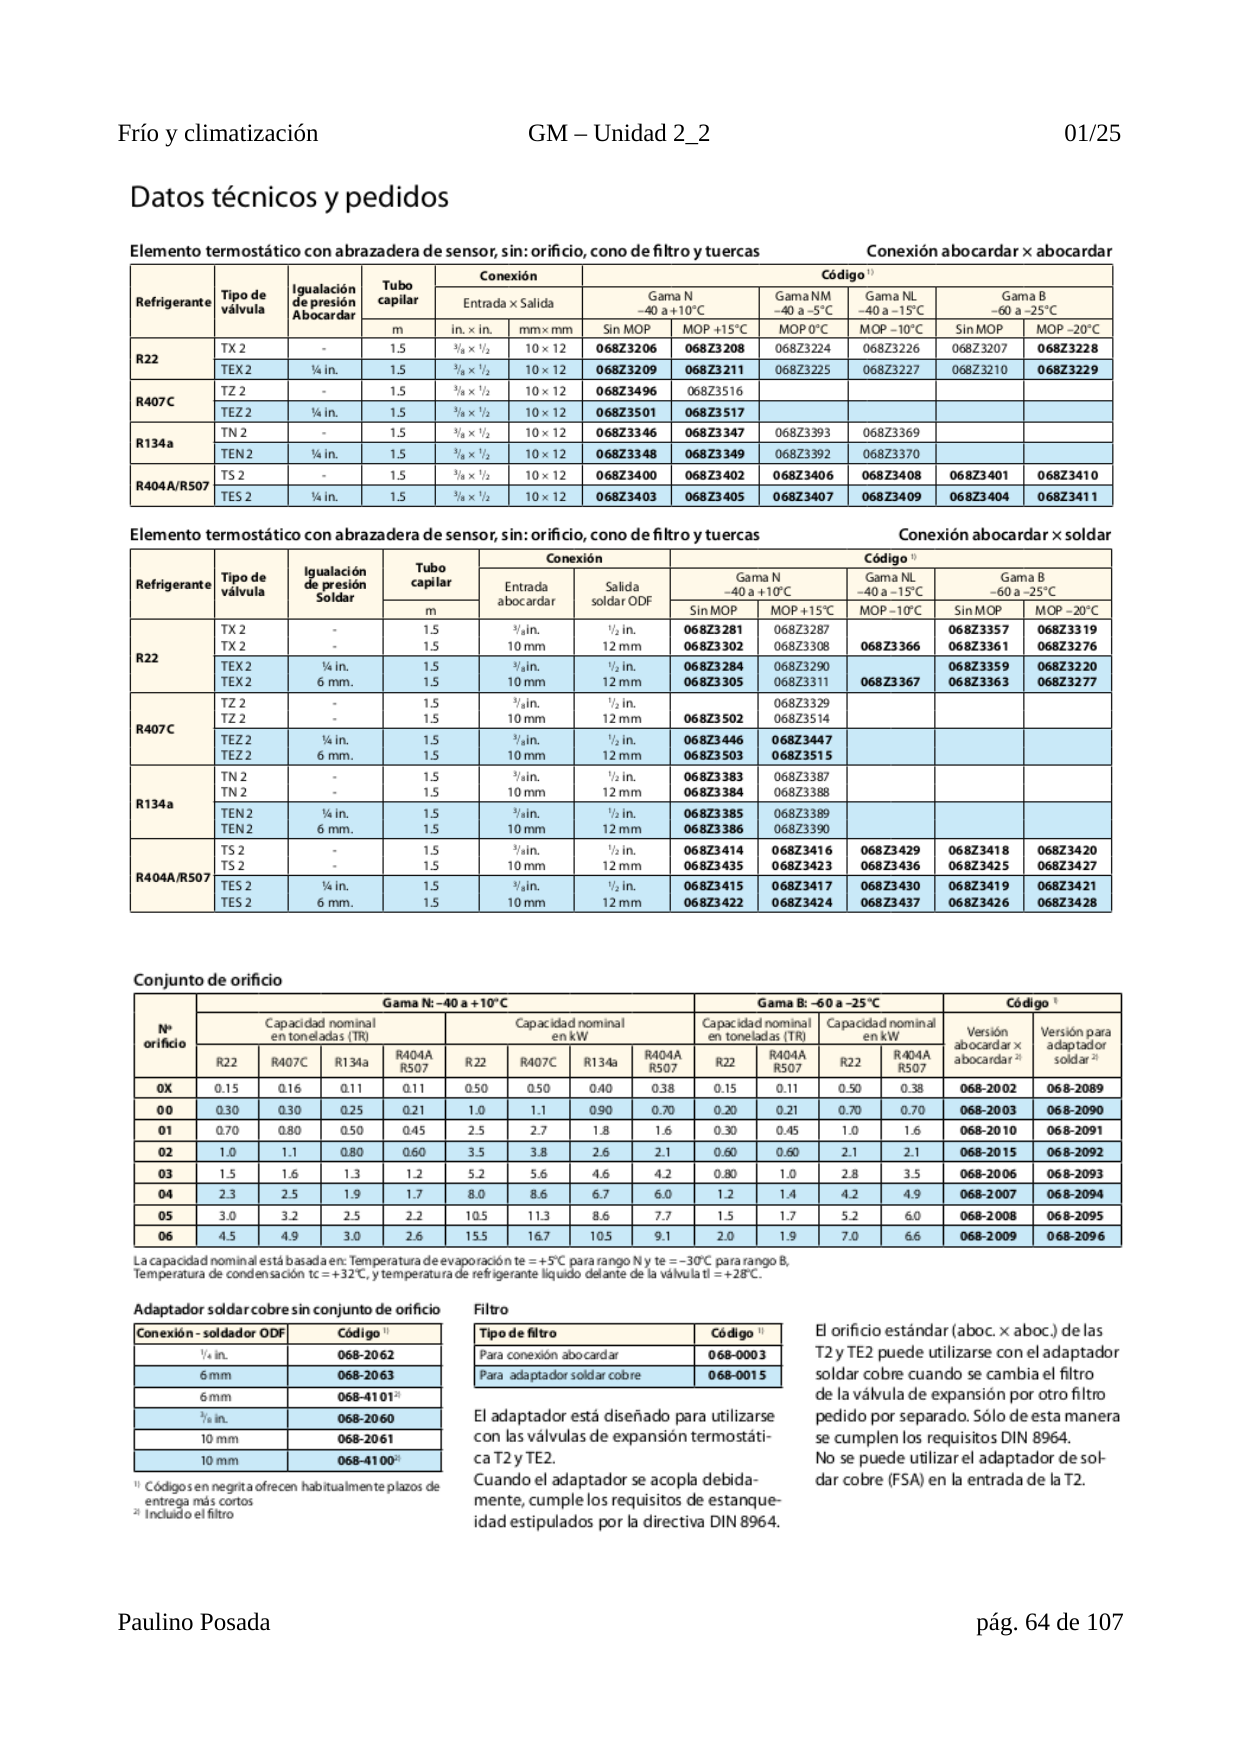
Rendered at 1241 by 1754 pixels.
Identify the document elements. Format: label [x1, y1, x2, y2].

picture [118, 176, 1123, 920]
picture [128, 967, 1134, 1539]
